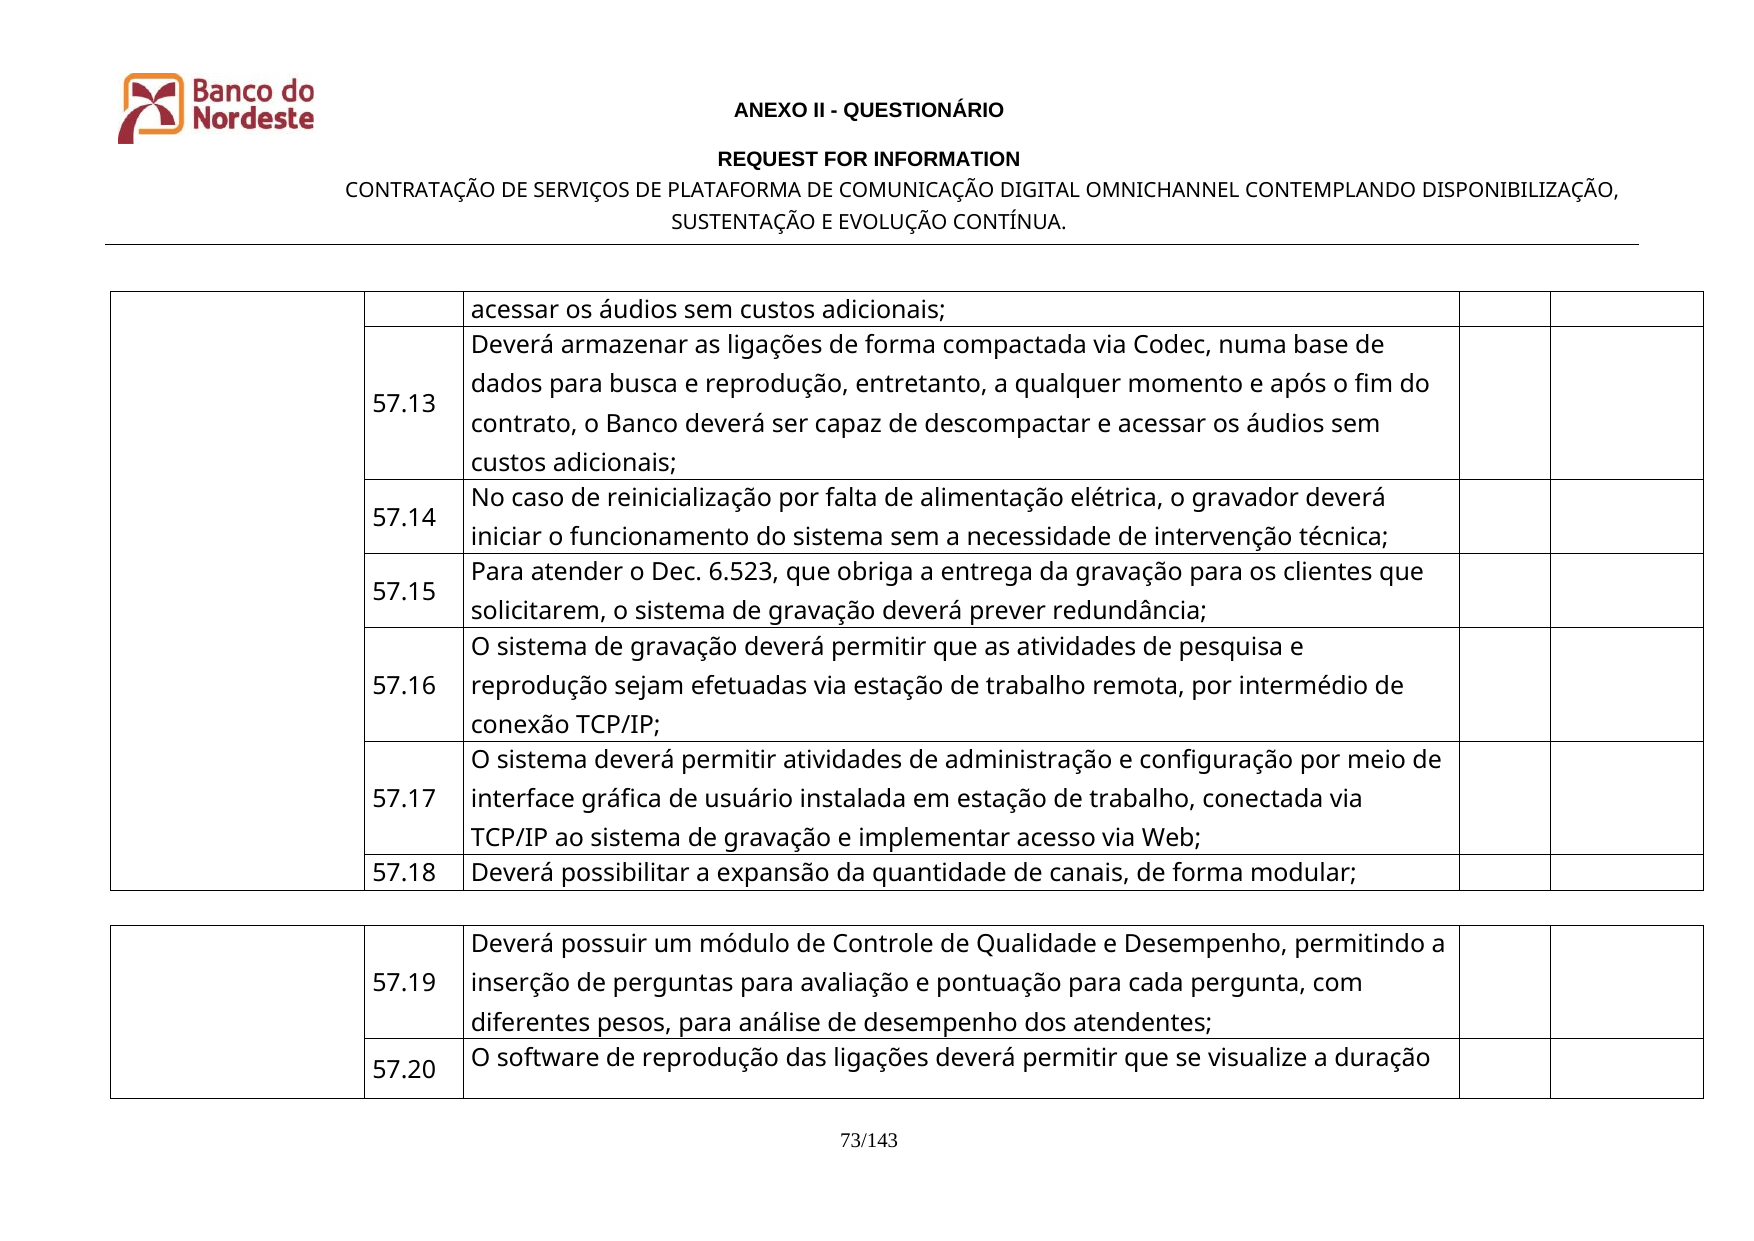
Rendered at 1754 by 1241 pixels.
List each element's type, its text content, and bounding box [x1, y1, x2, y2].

table_cell [1460, 742, 1550, 854]
table_cell 57.18 [365, 855, 463, 889]
table_cell 57.13 [365, 327, 463, 478]
table_cell No caso de reinicialização por falta de alimentação elétrica, o gravador deverá iniciar o funcionamento do sistema sem a necessidade de intervenção técnica; [464, 480, 1459, 553]
table_cell O software de reprodução das ligações deverá permitir que se visualize a duração [464, 1039, 1459, 1098]
table_cell [1551, 855, 1703, 889]
table_cell [1551, 742, 1703, 854]
table_cell [1551, 480, 1703, 553]
table_cell 57.16 [365, 628, 463, 741]
table_cell [1460, 1039, 1550, 1098]
table_cell [1460, 554, 1550, 627]
table_cell [1460, 628, 1550, 741]
table_cell Deverá possibilitar a expansão da quantidade de canais, de forma modular; [464, 855, 1459, 889]
table_cell acessar os áudios sem custos adicionais; [464, 292, 1459, 326]
table_header [111, 292, 364, 889]
table_cell [1551, 554, 1703, 627]
table_cell O sistema de gravação deverá permitir que as atividades de pesquisa e reprodução sejam efetuadas via estação de trabalho remota, por intermédio de conexão TCP/IP; [464, 628, 1459, 741]
table_header Deverá possuir um módulo de Controle de Qualidade e Desempenho, permitindo a inserção de perguntas para avaliação e pontuação para cada pergunta, com diferentes pesos, para análise de desempenho dos atendentes; [464, 926, 1459, 1038]
table_header [111, 926, 364, 1098]
table_header [1551, 926, 1703, 1038]
table_header 57.19 [365, 926, 463, 1038]
picture [118, 73, 314, 144]
table_cell Para atender o Dec. 6.523, que obriga a entrega da gravação para os clientes que solicitarem, o sistema de gravação deverá prever redundância; [464, 554, 1459, 627]
table_cell [1460, 855, 1550, 889]
table_cell [1551, 628, 1703, 741]
table_header [1460, 926, 1550, 1038]
table_cell [365, 292, 463, 326]
table_cell 57.17 [365, 742, 463, 854]
table_cell O sistema deverá permitir atividades de administração e configuração por meio de interface gráfica de usuário instalada em estação de trabalho, conectada via TCP/IP ao sistema de gravação e implementar acesso via Web; [464, 742, 1459, 854]
table_cell [1551, 327, 1703, 478]
table_cell [1460, 480, 1550, 553]
table_cell 57.15 [365, 554, 463, 627]
table_cell Deverá armazenar as ligações de forma compactada via Codec, numa base de dados para busca e reprodução, entretanto, a qualquer momento e após o fim do contrato, o Banco deverá ser capaz de descompactar e acessar os áudios sem custos adicionais; [464, 327, 1459, 478]
table_cell 57.20 [365, 1039, 463, 1098]
table_cell [1460, 292, 1550, 326]
table_cell 57.14 [365, 480, 463, 553]
table_cell [1551, 1039, 1703, 1098]
table_cell [1551, 292, 1703, 326]
table_cell [1460, 327, 1550, 478]
